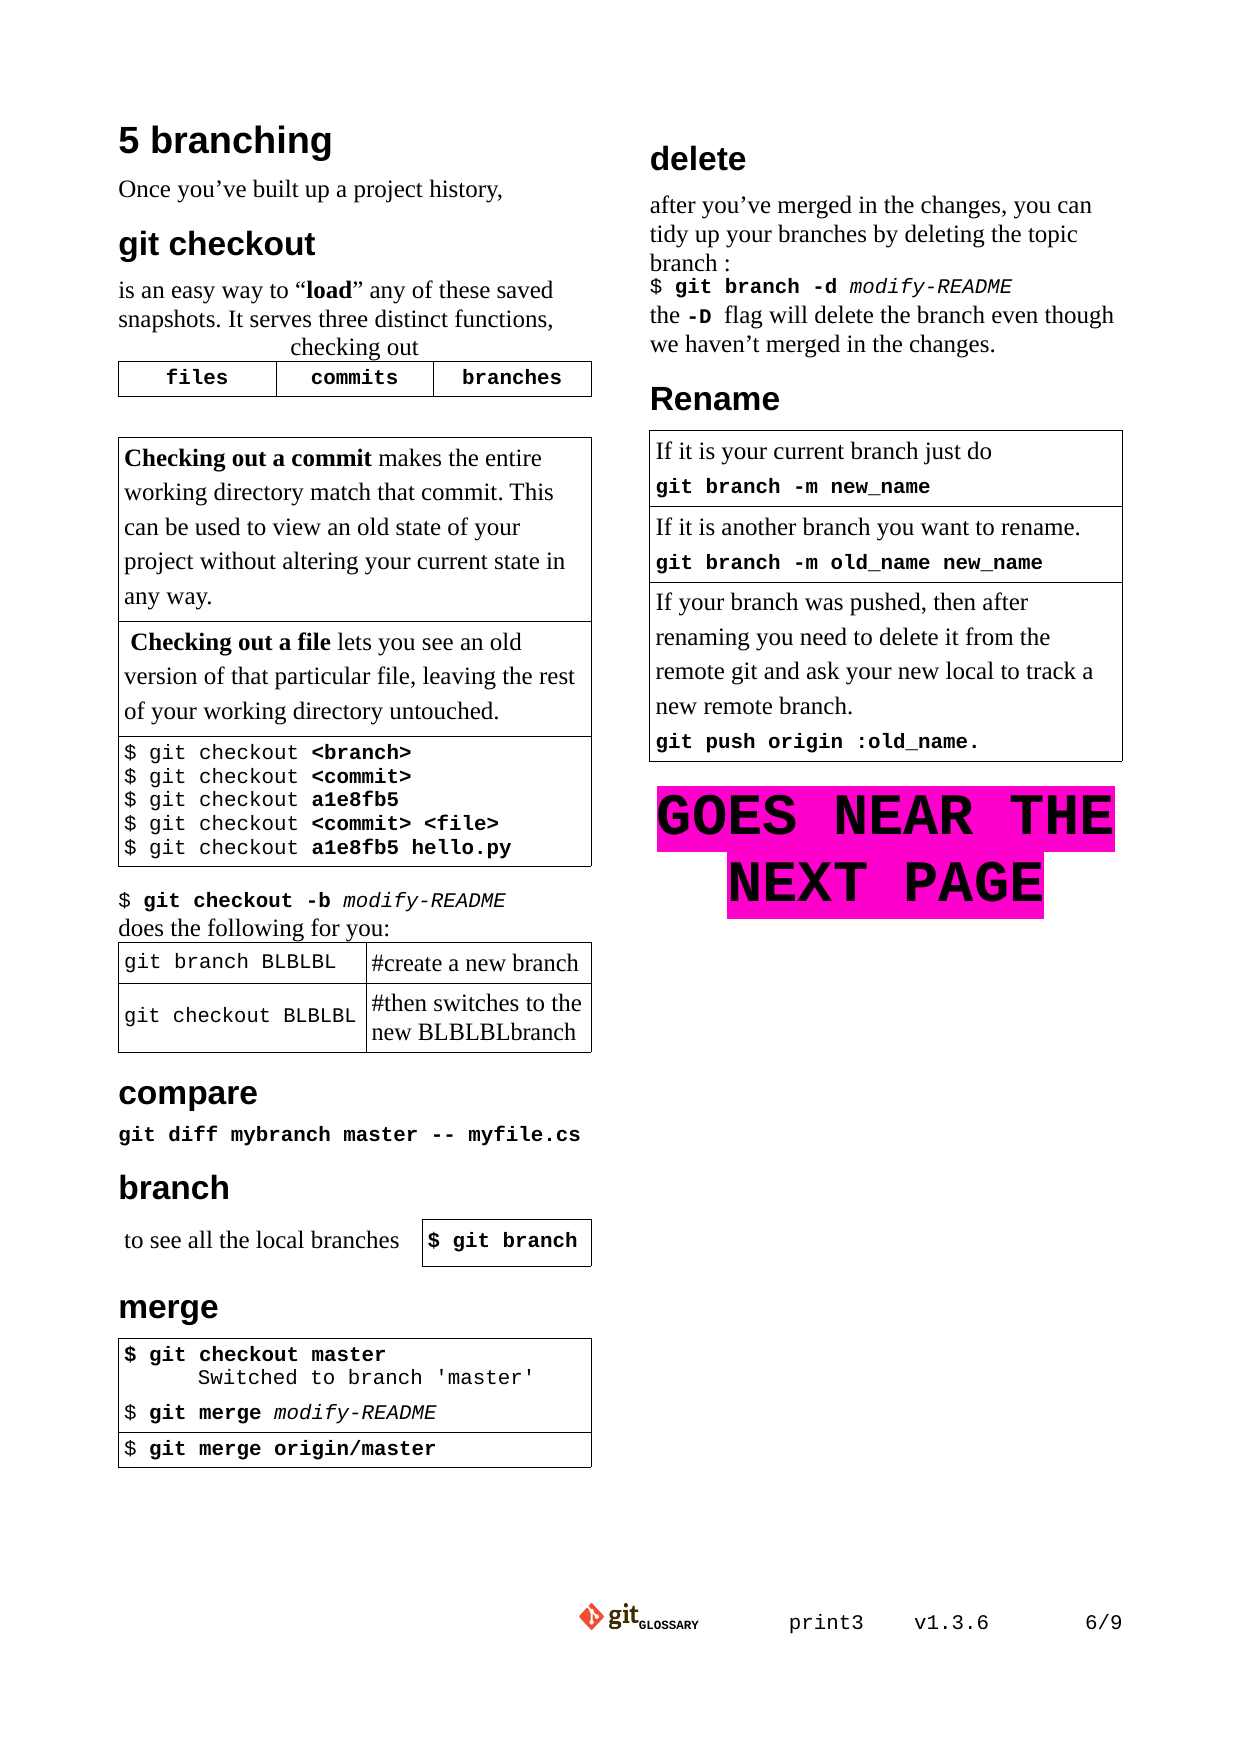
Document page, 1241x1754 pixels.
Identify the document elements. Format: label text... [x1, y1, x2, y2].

table_cell #then switches to the new BLBLBLbranch [367, 984, 591, 1052]
text $ git checkout -b modify-README [118, 890, 591, 913]
text is an easy way to “load” any of these saved snapshots. It serves three distinct functions, [118, 275, 591, 332]
table_cell If your branch was pushed, then after renaming you need to delete it from the remote git and ask your new local to track a new remote branch. git push origin :old_name. [650, 583, 1122, 761]
text $ git branch -d modify-README [649, 276, 1122, 300]
text Once you’ve built up a project history, [118, 174, 591, 203]
table_header commits [277, 362, 433, 396]
text after you’ve merged in the changes, you can tidy up your branches by deleting the topic branch : [649, 190, 1122, 276]
table_cell Checking out a file lets you see an old version of that particular file, leaving the rest of your working directory untouched. [119, 622, 591, 736]
table_header $ git checkout master Switched to branch 'master' [119, 1339, 591, 1397]
table_header branches [434, 362, 591, 396]
subtitle 5 branching [118, 118, 591, 162]
table_header If it is your current branch just do git branch -m new_name [650, 431, 1122, 506]
text checking out [118, 332, 591, 361]
subtitle branch [118, 1168, 591, 1207]
table_header git branch BLBLBL [119, 943, 366, 983]
subtitle Rename [649, 379, 1122, 418]
text does the following for you: [118, 913, 591, 942]
table_header to see all the local branches [118, 1219, 422, 1266]
table_cell git checkout BLBLBL [119, 984, 366, 1052]
subtitle delete [649, 139, 1122, 178]
subtitle merge [118, 1287, 591, 1325]
table_cell $ git merge modify-README [119, 1397, 591, 1432]
subtitle GOES NEAR THE NEXT PAGE [649, 786, 1122, 919]
table_cell $ git merge origin/master [119, 1433, 591, 1467]
subtitle compare [118, 1073, 591, 1111]
table_cell $ git checkout <branch> $ git checkout <commit> $ git checkout a1e8fb5 $ git checkout <commit> <file> $ git checkout a1e8fb5 hello.py [119, 737, 591, 866]
table_header Checking out a commit makes the entire working directory match that commit. This can be used to view an old state of your project without altering your current state in any way. [119, 438, 591, 621]
table_cell If it is another branch you want to rename. git branch -m old_name new_name [650, 507, 1122, 582]
table_header files [119, 362, 276, 396]
table_header $ git branch [423, 1220, 591, 1266]
subtitle git checkout [118, 224, 591, 262]
text the -D flag will delete the branch even though we haven’t merged in the changes. [649, 300, 1122, 358]
text git diff mybranch master -- myfile.cs [118, 1124, 591, 1147]
picture [579, 1603, 639, 1630]
table_header #create a new branch [367, 943, 591, 983]
